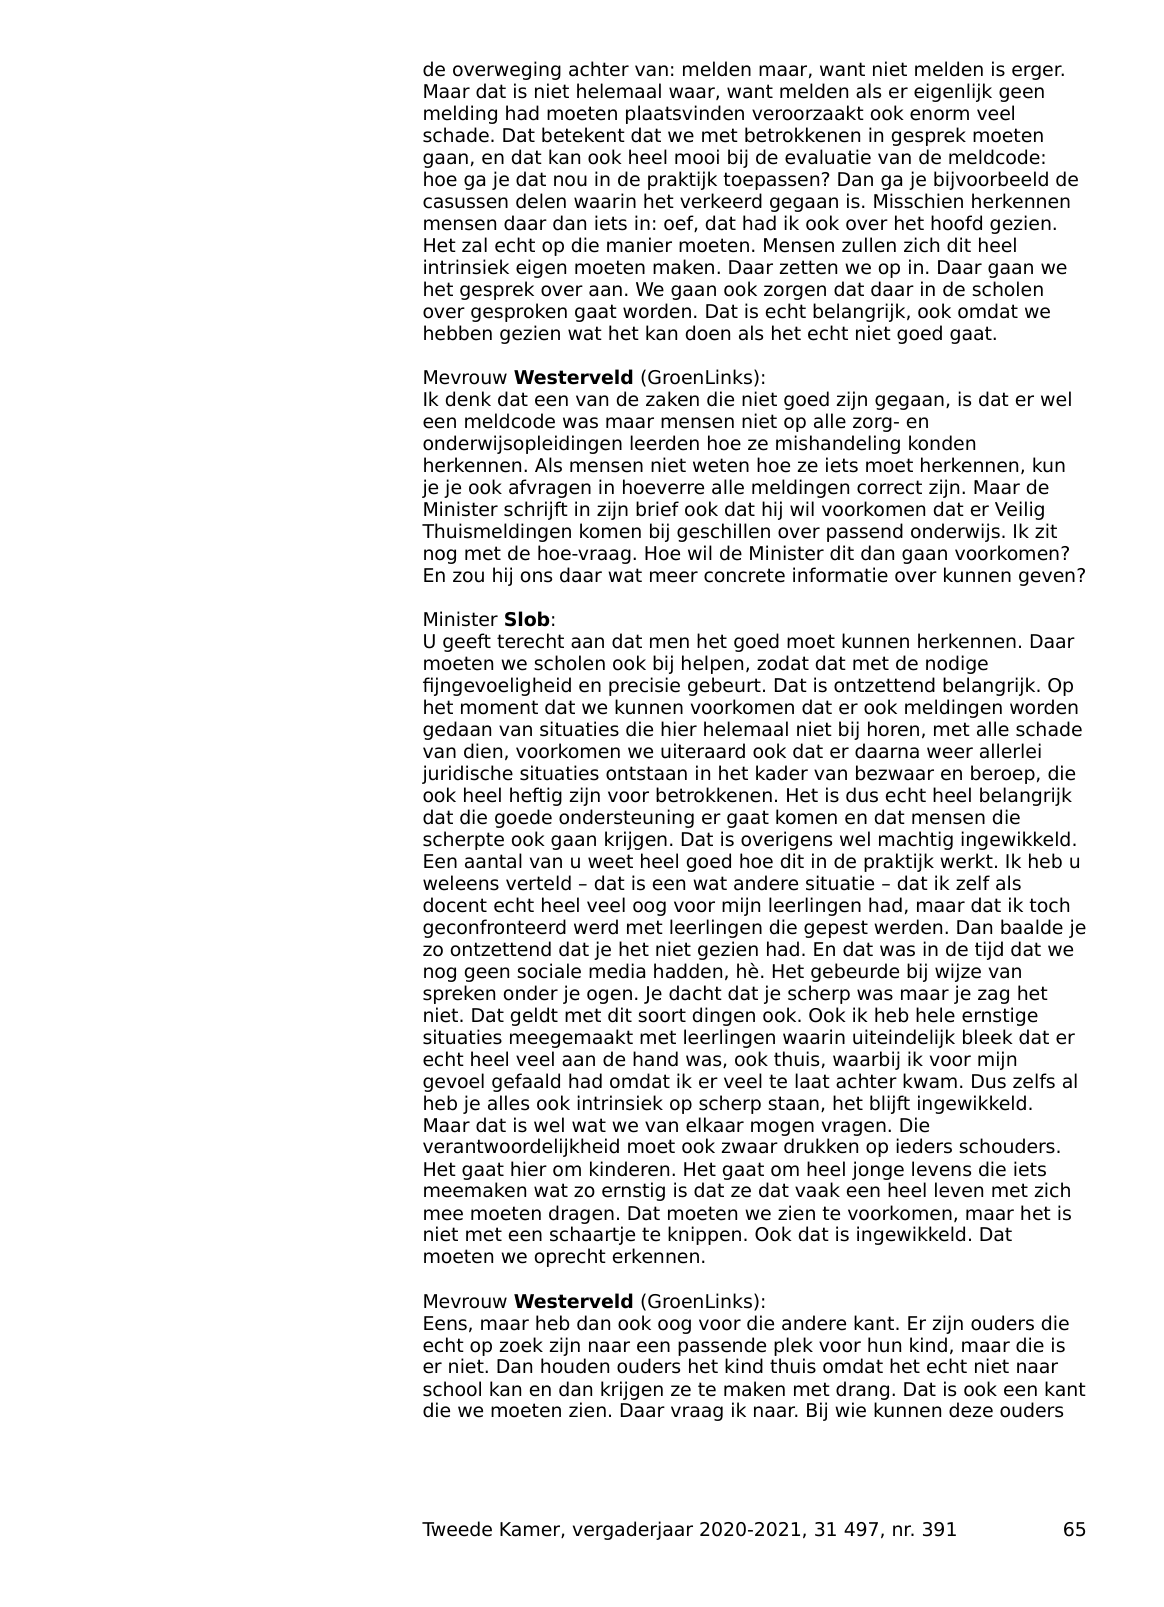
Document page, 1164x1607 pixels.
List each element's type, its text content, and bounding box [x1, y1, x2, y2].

text Mevrouw Westerveld (GroenLinks): [422, 367, 1087, 389]
text Ik denk dat een van de zaken die niet goed zijn gegaan, is dat er wel een meldcode was maar mensen niet op alle zorg- en onderwijsopleidingen leerden hoe ze mishandeling konden herkennen. Als mensen niet weten hoe ze iets moet herkennen, kun je je ook afvragen in hoeverre alle meldingen correct zijn. Maar de Minister schrijft in zijn brief ook dat hij wil voorkomen dat er Veilig Thuismeldingen komen bij geschillen over passend onderwijs. Ik zit nog met de hoe-vraag. Hoe wil de Minister dit dan gaan voorkomen? En zou hij ons daar wat meer concrete informatie over kunnen geven? [422, 389, 1087, 587]
text Eens, maar heb dan ook oog voor die andere kant. Er zijn ouders die echt op zoek zijn naar een passende plek voor hun kind, maar die is er niet. Dan houden ouders het kind thuis omdat het echt niet naar school kan en dan krijgen ze te maken met drang. Dat is ook een kant die we moeten zien. Daar vraag ik naar. Bij wie kunnen deze ouders [422, 1312, 1087, 1422]
text Minister Slob: [422, 609, 1087, 631]
text U geeft terecht aan dat men het goed moet kunnen herkennen. Daar moeten we scholen ook bij helpen, zodat dat met de nodige fijngevoeligheid en precisie gebeurt. Dat is ontzettend belangrijk. Op het moment dat we kunnen voorkomen dat er ook meldingen worden gedaan van situaties die hier helemaal niet bij horen, met alle schade van dien, voorkomen we uiteraard ook dat er daarna weer allerlei juridische situaties ontstaan in het kader van bezwaar en beroep, die ook heel heftig zijn voor betrokkenen. Het is dus echt heel belangrijk dat die goede ondersteuning er gaat komen en dat mensen die scherpte ook gaan krijgen. Dat is overigens wel machtig ingewikkeld. Een aantal van u weet heel goed hoe dit in de praktijk werkt. Ik heb u weleens verteld – dat is een wat andere situatie – dat ik zelf als docent echt heel veel oog voor mijn leerlingen had, maar dat ik toch geconfronteerd werd met leerlingen die gepest werden. Dan baalde je zo ontzettend dat je het niet gezien had. En dat was in de tijd dat we nog geen sociale media hadden, hè. Het gebeurde bij wijze van spreken onder je ogen. Je dacht dat je scherp was maar je zag het niet. Dat geldt met dit soort dingen ook. Ook ik heb hele ernstige situaties meegemaakt met leerlingen waarin uiteindelijk bleek dat er echt heel veel aan de hand was, ook thuis, waarbij ik voor mijn gevoel gefaald had omdat ik er veel te laat achter kwam. Dus zelfs al heb je alles ook intrinsiek op scherp staan, het blijft ingewikkeld. Maar dat is wel wat we van elkaar mogen vragen. Die verantwoordelijkheid moet ook zwaar drukken op ieders schouders. Het gaat hier om kinderen. Het gaat om heel jonge levens die iets meemaken wat zo ernstig is dat ze dat vaak een heel leven met zich mee moeten dragen. Dat moeten we zien te voorkomen, maar het is niet met een schaartje te knippen. Ook dat is ingewikkeld. Dat moeten we oprecht erkennen. [422, 631, 1087, 1268]
text Mevrouw Westerveld (GroenLinks): [422, 1291, 1087, 1312]
text de overweging achter van: melden maar, want niet melden is erger. Maar dat is niet helemaal waar, want melden als er eigenlijk geen melding had moeten plaatsvinden veroorzaakt ook enorm veel schade. Dat betekent dat we met betrokkenen in gesprek moeten gaan, en dat kan ook heel mooi bij de evaluatie van de meldcode: hoe ga je dat nou in de praktijk toepassen? Dan ga je bijvoorbeeld de casussen delen waarin het verkeerd gegaan is. Misschien herkennen mensen daar dan iets in: oef, dat had ik ook over het hoofd gezien. Het zal echt op die manier moeten. Mensen zullen zich dit heel intrinsiek eigen moeten maken. Daar zetten we op in. Daar gaan we het gesprek over aan. We gaan ook zorgen dat daar in de scholen over gesproken gaat worden. Dat is echt belangrijk, ook omdat we hebben gezien wat het kan doen als het echt niet goed gaat. [422, 59, 1087, 345]
